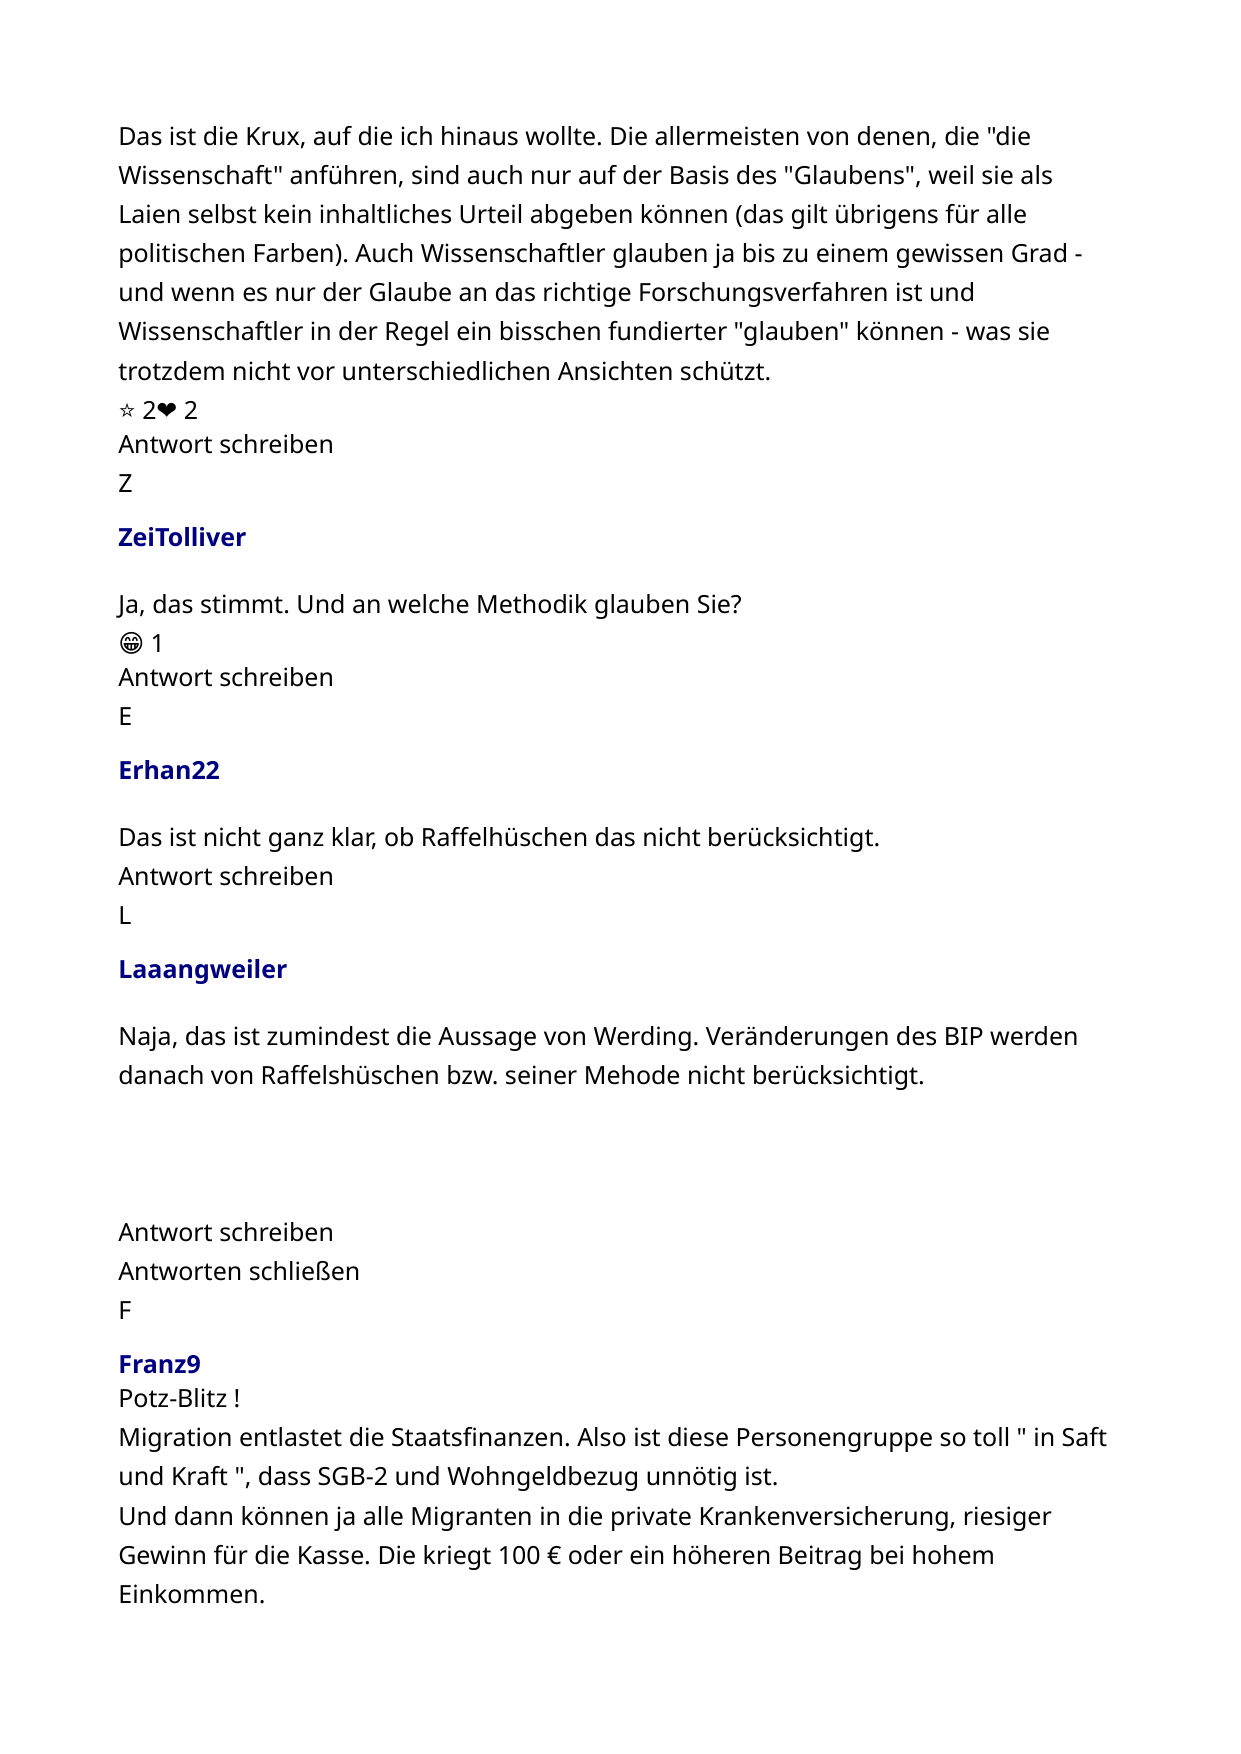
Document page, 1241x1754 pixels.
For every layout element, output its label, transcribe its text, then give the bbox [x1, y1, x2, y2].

text 😁 1 [118, 626, 1122, 659]
text Antwort schreiben [118, 1214, 1122, 1249]
subtitle Franz9 [118, 1347, 1122, 1381]
text Antworten schließen [118, 1254, 1122, 1288]
text ⭐️ 2❤️ 2 [118, 392, 1122, 426]
text F [118, 1293, 1122, 1327]
text Antwort schreiben [118, 659, 1122, 694]
subtitle Erhan22 [118, 752, 1122, 787]
text Ja, das stimmt. Und an welche Methodik glauben Sie? [118, 586, 1122, 620]
text Z [118, 466, 1122, 499]
text Das ist die Krux, auf die ich hinaus wollte. Die allermeisten von denen, die "die Wissenschaft" anführen, sind auch nur auf der Basis des "Glaubens", weil sie als Laien selbst kein inhaltliches Urteil abgeben können (das gilt übrigens für alle politischen Farben). Auch Wissenschaftler glauben ja bis zu einem gewissen Grad - und wenn es nur der Glaube an das richtige Forschungsverfahren ist und Wissenschaftler in der Regel ein bisschen fundierter "glauben" können - was sie trotzdem nicht vor unterschiedlichen Ansichten schützt. [118, 118, 1122, 387]
text https://mediendienst-integration.de/fileadmin/Dateien/Expertise_Werding_Kosten_Einnahmen_Migration_Beitrag_Staatshaushalt_Mediendienst.pdf [118, 1097, 1122, 1209]
text Migration entlastet die Staatsfinanzen. Also ist diese Personengruppe so toll " in Saft und Kraft ", dass SGB-2 und Wohngeldbezug unnötig ist. [118, 1420, 1122, 1493]
text E [118, 699, 1122, 733]
text Potz-Blitz ! [118, 1381, 1122, 1415]
text L [118, 898, 1122, 932]
subtitle ZeiTolliver [118, 519, 1122, 553]
text Und dann können ja alle Migranten in die private Krankenversicherung, riesiger Gewinn für die Kasse. Die kriegt 100 € oder ein höheren Beitrag bei hohem Einkommen. [118, 1498, 1122, 1611]
text Das ist nicht ganz klar, ob Raffelhüschen das nicht berücksichtigt. [118, 819, 1122, 854]
text Antwort schreiben [118, 859, 1122, 893]
subtitle Laaangweiler [118, 952, 1122, 986]
text Naja, das ist zumindest die Aussage von Werding. Veränderungen des BIP werden danach von Raffelshüschen bzw. seiner Mehode nicht berücksichtigt. [118, 1019, 1122, 1092]
text Antwort schreiben [118, 426, 1122, 460]
